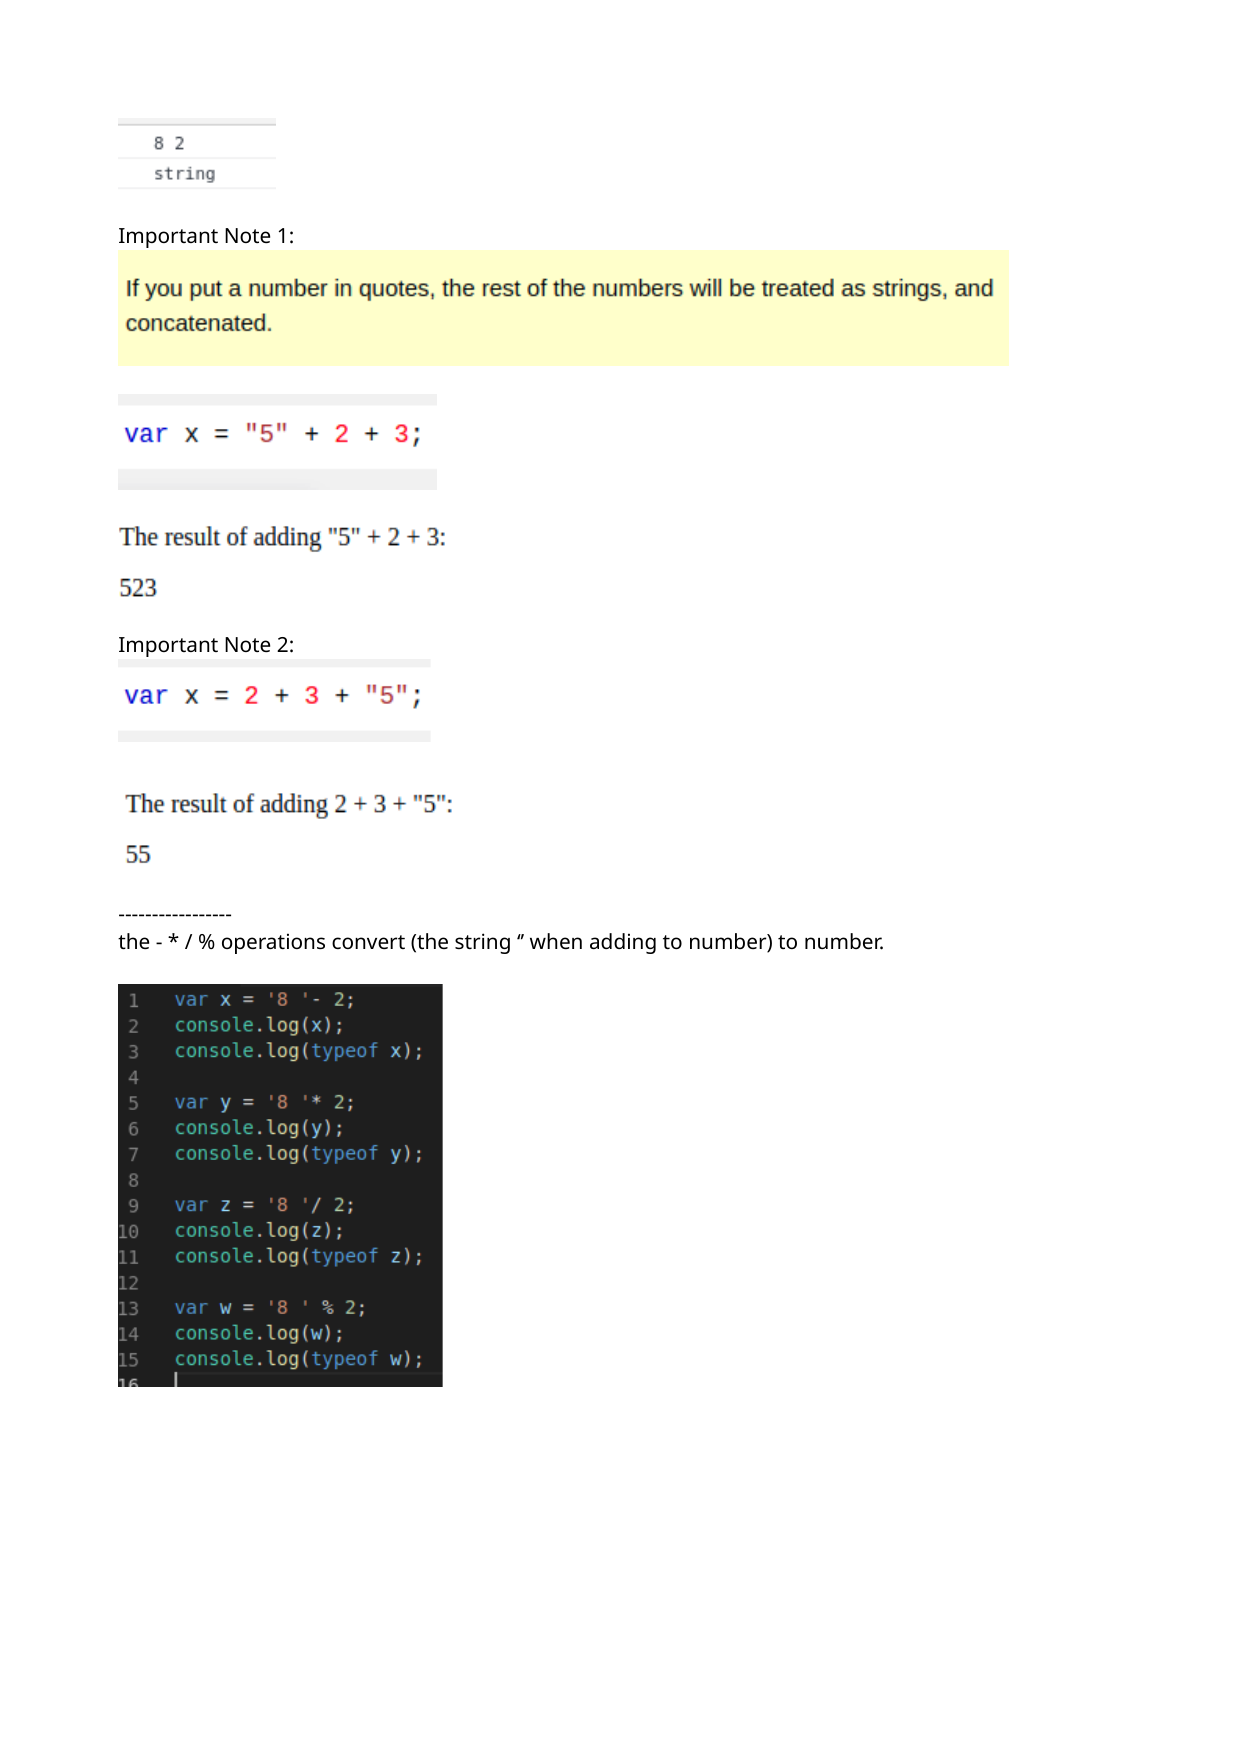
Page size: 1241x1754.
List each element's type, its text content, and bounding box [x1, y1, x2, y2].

picture [118, 770, 490, 871]
text ----------------- [118, 899, 1122, 927]
picture [118, 659, 431, 742]
picture [118, 984, 443, 1387]
picture [118, 250, 1009, 366]
picture [118, 394, 437, 490]
picture [118, 517, 459, 603]
picture [118, 118, 276, 194]
text Important Note 2: [118, 631, 1122, 659]
text the - * / % operations convert (the string ‘’ when adding to number) to number. [118, 927, 1122, 956]
text Important Note 1: [118, 222, 1122, 250]
